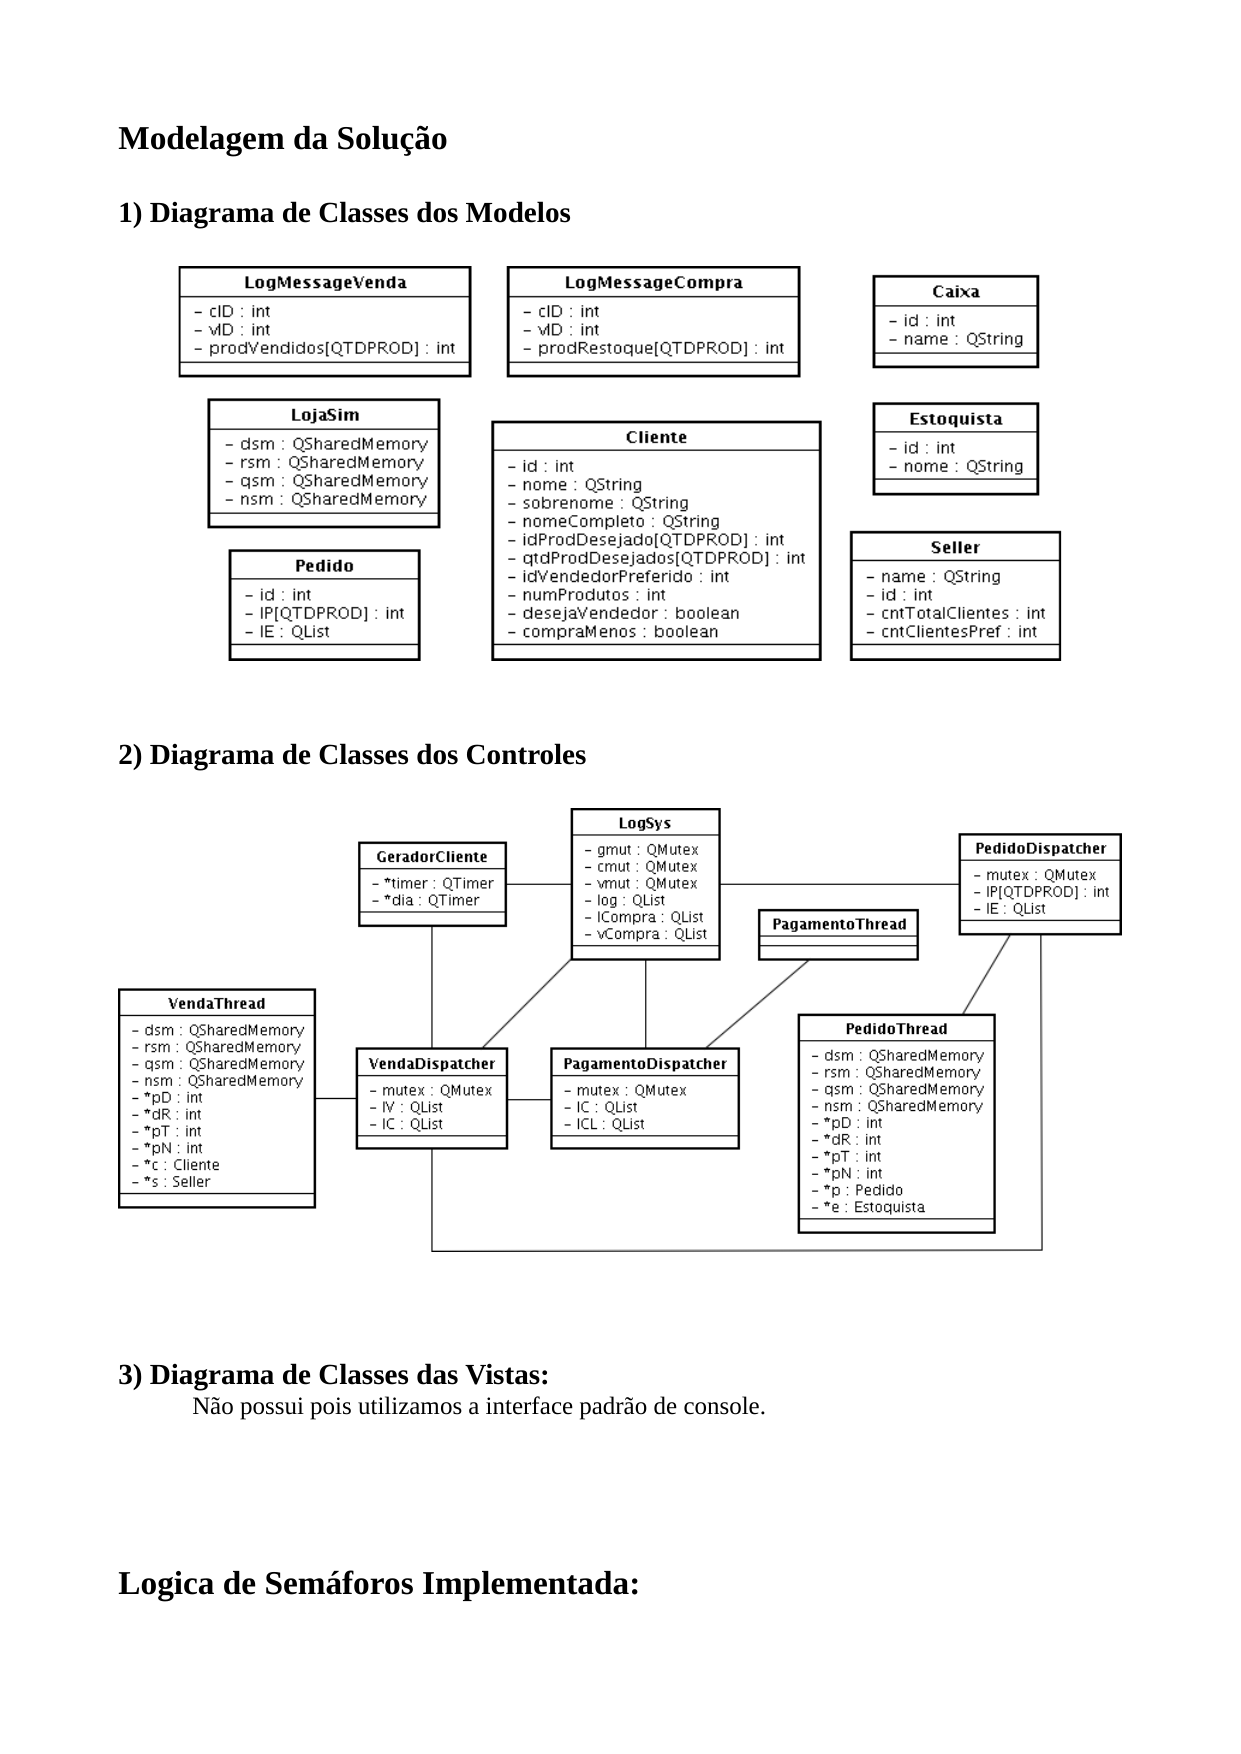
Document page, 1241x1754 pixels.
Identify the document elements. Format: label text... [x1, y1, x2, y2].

text Não possui pois utilizamos a interface padrão de console. [118, 1391, 1122, 1419]
text 3) Diagrama de Classes das Vistas: [118, 1357, 1122, 1391]
text 2) Diagrama de Classes dos Controles [118, 737, 1122, 771]
picture [178, 266, 1062, 661]
text Logica de Semáforos Implementada: [118, 1563, 1122, 1602]
text 1) Diagrama de Classes dos Modelos [118, 195, 1122, 228]
picture [118, 808, 1122, 1252]
text Modelagem da Solução [118, 118, 1122, 156]
